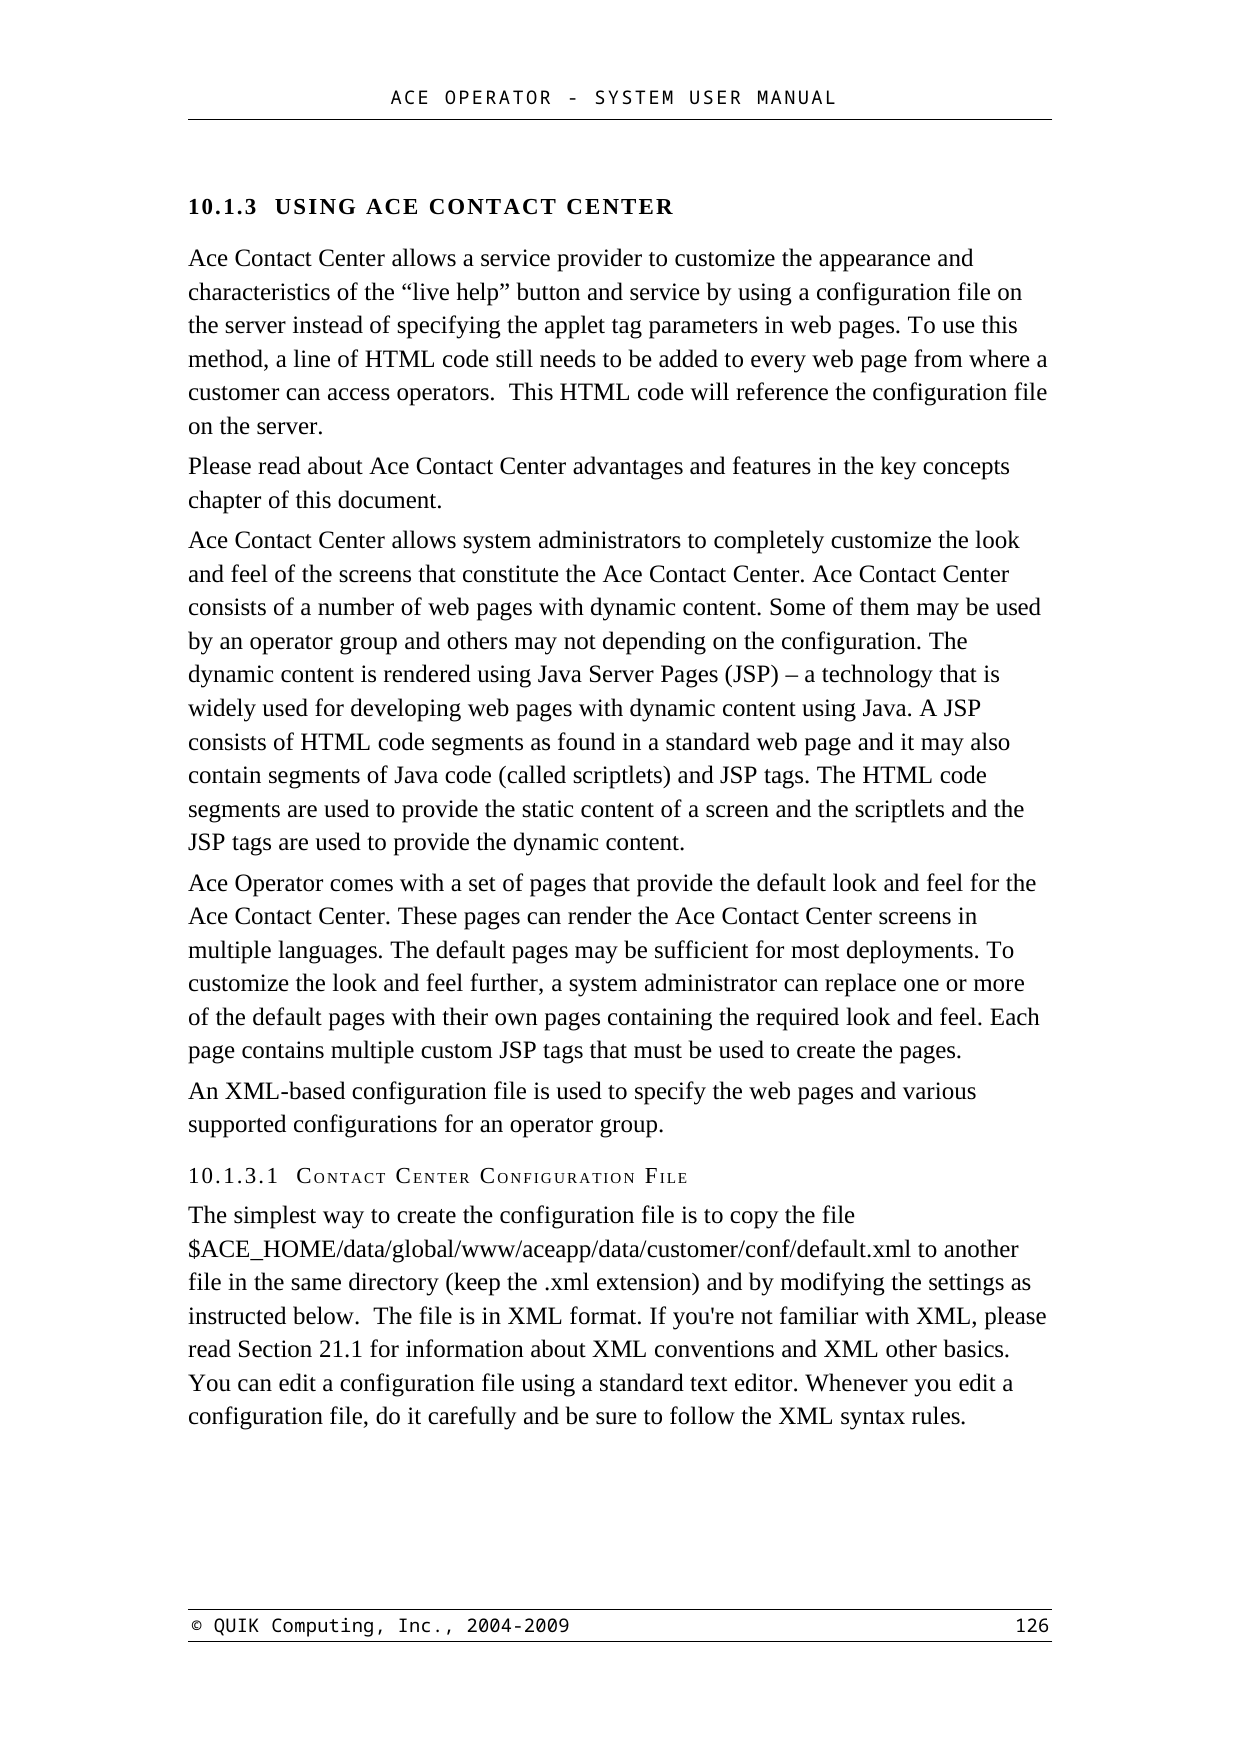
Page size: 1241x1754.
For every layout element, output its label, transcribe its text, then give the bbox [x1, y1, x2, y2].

text Ace Contact Center allows system administrators to completely customize the look and feel of the screens that constitute the Ace Contact Center. Ace Contact Center consists of a number of web pages with dynamic content. Some of them may be used by an operator group and others may not depending on the configuration. The dynamic content is rendered using Java Server Pages (JSP) – a technology that is widely used for developing web pages with dynamic content using Java. A JSP consists of HTML code segments as found in a standard web page and it may also contain segments of Java code (called scriptlets) and JSP tags. The HTML code segments are used to provide the static content of a screen and the scriptlets and the JSP tags are used to provide the dynamic content. [188, 526, 1052, 856]
text Ace Operator comes with a set of pages that provide the default look and feel for the Ace Contact Center. These pages can render the Ace Contact Center screens in multiple languages. The default pages may be sufficient for most deployments. To customize the look and feel further, a system administrator can replace one or more of the default pages with their own pages containing the required look and feel. Each page contains multiple custom JSP tags that must be used to create the pages. [188, 868, 1052, 1064]
text The simplest way to create the configuration file is to copy the file $ACE_HOME/data/global/www/aceapp/data/customer/conf/default.xml to another file in the same directory (keep the .xml extension) and by modifying the settings as instructed below. The file is in XML format. If you're not familiar with XML, please read Section 21.1 for information about XML conventions and XML other basics. You can edit a configuration file using a standard text editor. Whenever you edit a configuration file, do it carefully and be sure to follow the XML syntax rules. [188, 1201, 1052, 1430]
subtitle Using Ace Contact Center [188, 194, 1052, 219]
text An XML-based configuration file is used to specify the web pages and various supported configurations for an operator group. [188, 1077, 1052, 1138]
subtitle Contact Center Configuration File [188, 1163, 1052, 1188]
text Ace Contact Center allows a service provider to customize the appearance and characteristics of the “live help” button and service by using a configuration file on the server instead of specifying the applet tag parameters in web pages. To use this method, a line of HTML code still needs to be added to every web page from where a customer can access operators. This HTML code will reference the configuration file on the server. [188, 244, 1052, 440]
text Please read about Ace Contact Center advantages and features in the key concepts chapter of this document. [188, 452, 1052, 514]
